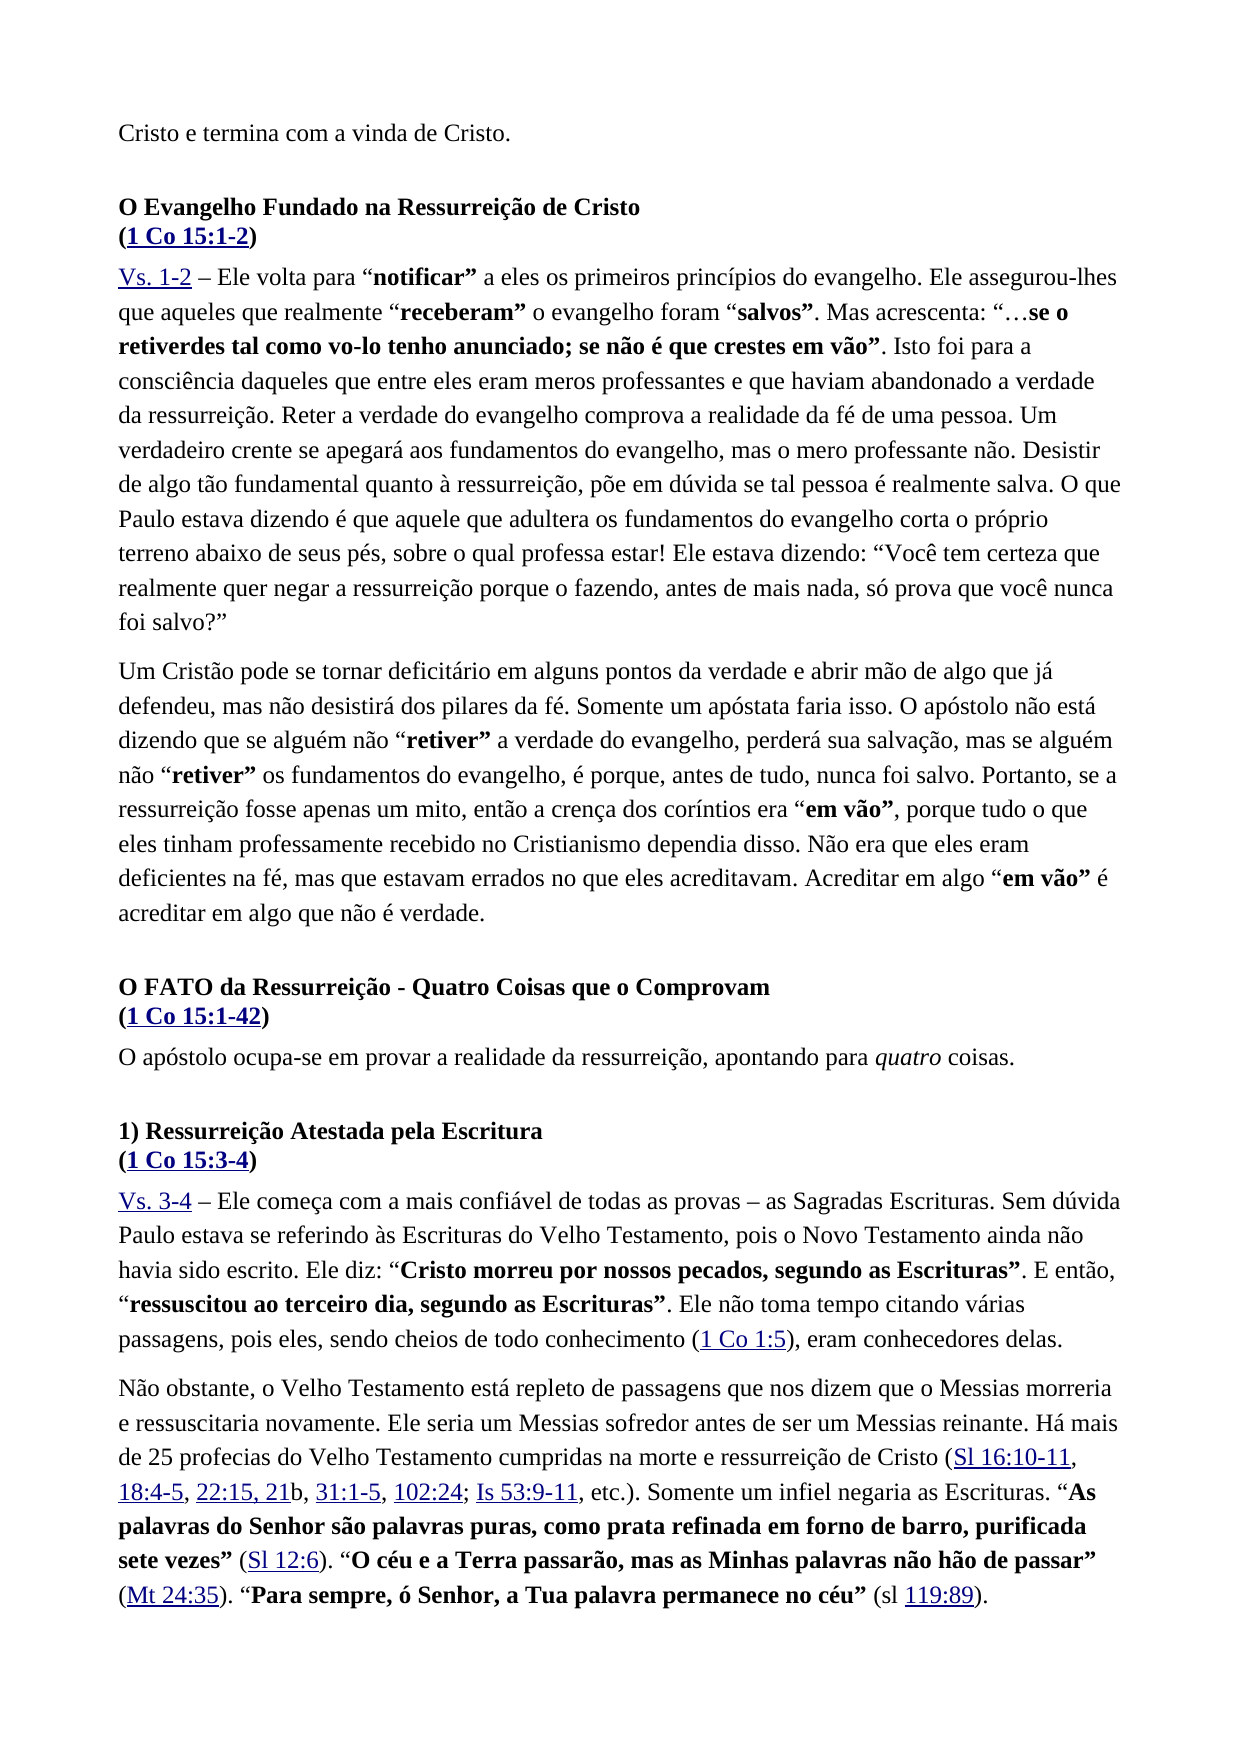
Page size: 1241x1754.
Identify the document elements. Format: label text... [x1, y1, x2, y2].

text Não obstante, o Velho Testamento está repleto de passagens que nos dizem que o Messias morreria e ressuscitaria novamente. Ele seria um Messias sofredor antes de ser um Messias reinante. Há mais de 25 profecias do Velho Testamento cumpridas na morte e ressurreição de Cristo (Sl 16:10-11, 18:4-5, 22:15, 21b, 31:1-5, 102:24; Is 53:9-11, etc.). Somente um infiel negaria as Escrituras. “As palavras do Senhor são palavras puras, como prata refinada em forno de barro, purificada sete vezes” (Sl 12:6). “O céu e a Terra passarão, mas as Minhas palavras não hão de passar” (Mt 24:35). “Para sempre, ó Senhor, a Tua palavra permanece no céu” (sl 119:89). [118, 1373, 1122, 1609]
text Vs. 1-2 – Ele volta para “notificar” a eles os primeiros princípios do evangelho. Ele assegurou-lhes que aqueles que realmente “receberam” o evangelho foram “salvos”. Mas acrescenta: “…se o retiverdes tal como vo-lo tenho anunciado; se não é que crestes em vão”. Isto foi para a consciência daqueles que entre eles eram meros professantes e que haviam abandonado a verdade da ressurreição. Reter a verdade do evangelho comprova a realidade da fé de uma pessoa. Um verdadeiro crente se apegará aos fundamentos do evangelho, mas o mero professante não. Desistir de algo tão fundamental quanto à ressurreição, põe em dúvida se tal pessoa é realmente salva. O que Paulo estava dizendo é que aquele que adultera os fundamentos do evangelho corta o próprio terreno abaixo de seus pés, sobre o qual professa estar! Ele estava dizendo: “Você tem certeza que realmente quer negar a ressurreição porque o fazendo, antes de mais nada, só prova que você nunca foi salvo?” [118, 262, 1122, 636]
text Vs. 3-4 – Ele começa com a mais confiável de todas as provas – as Sagradas Escrituras. Sem dúvida Paulo estava se referindo às Escrituras do Velho Testamento, pois o Novo Testamento ainda não havia sido escrito. Ele diz: “Cristo morreu por nossos pecados, segundo as Escrituras”. E então, “ressuscitou ao terceiro dia, segundo as Escrituras”. Ele não toma tempo citando várias passagens, pois eles, sendo cheios de todo conhecimento (1 Co 1:5), eram conhecedores delas. [118, 1186, 1122, 1353]
subtitle 1) Ressurreição Atestada pela Escritura (1 Co 15:3-4) [118, 1116, 1122, 1174]
text Um Cristão pode se tornar deficitário em alguns pontos da verdade e abrir mão de algo que já defendeu, mas não desistirá dos pilares da fé. Somente um apóstata faria isso. O apóstolo não está dizendo que se alguém não “retiver” a verdade do evangelho, perderá sua salvação, mas se alguém não “retiver” os fundamentos do evangelho, é porque, antes de tudo, nunca foi salvo. Portanto, se a ressurreição fosse apenas um mito, então a crença dos coríntios era “em vão”, porque tudo o que eles tinham professamente recebido no Cristianismo dependia disso. Não era que eles eram deficientes na fé, mas que estavam errados no que eles acreditavam. Acreditar em algo “em vão” é acreditar em algo que não é verdade. [118, 656, 1122, 926]
subtitle O FATO da Ressurreição - Quatro Coisas que o Comprovam (1 Co 15:1-42) [118, 972, 1122, 1029]
subtitle O Evangelho Fundado na Ressurreição de Cristo (1 Co 15:1-2) [118, 192, 1122, 250]
text O apóstolo ocupa-se em provar a realidade da ressurreição, apontando para quatro coisas. [118, 1042, 1122, 1071]
text Cristo e termina com a vinda de Cristo. [118, 118, 1122, 147]
